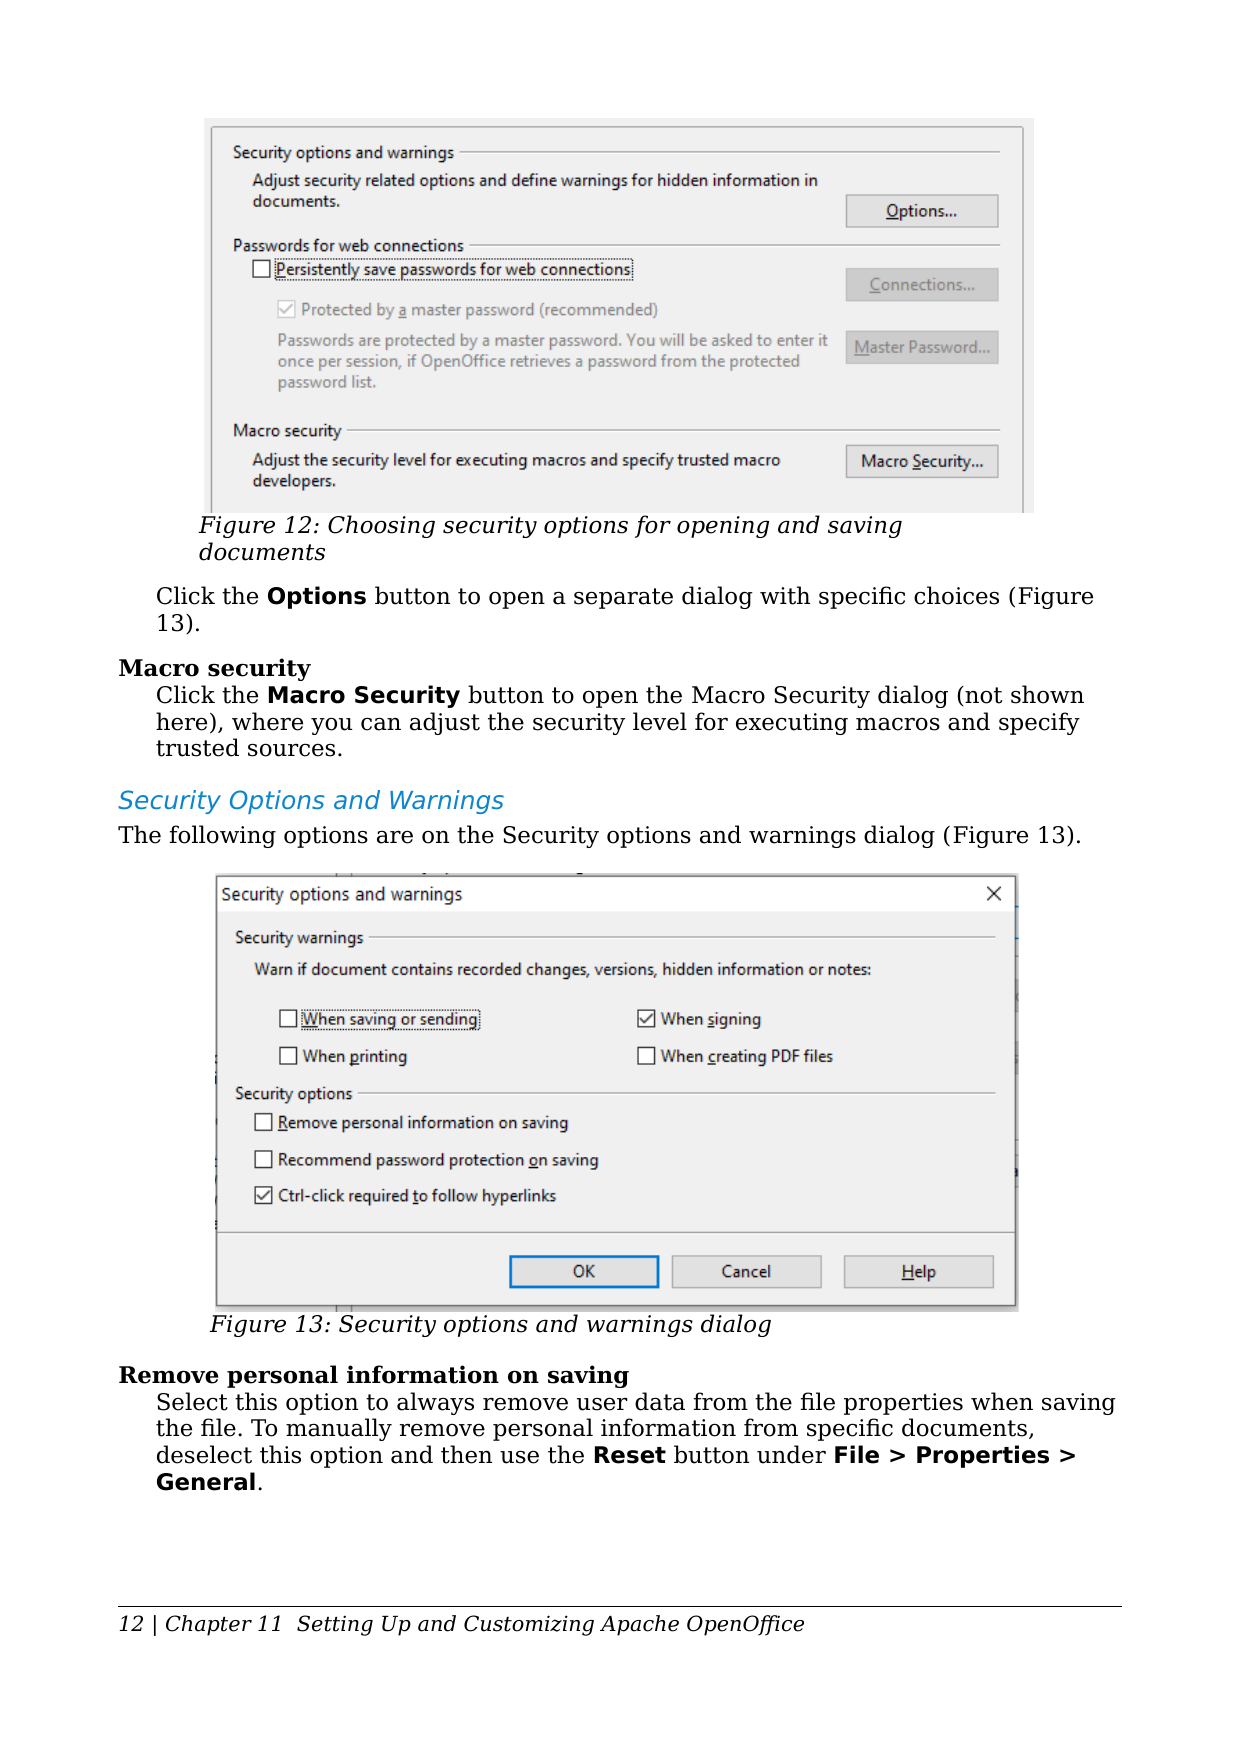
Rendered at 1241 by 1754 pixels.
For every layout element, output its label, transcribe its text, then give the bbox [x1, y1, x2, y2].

text The following options are on the Security options and warnings dialog (Figure 13). [118, 822, 1122, 849]
picture [215, 873, 1019, 1312]
text Remove personal information on saving [118, 1362, 1122, 1389]
picture [204, 118, 1034, 513]
text Click the Options button to open a separate dialog with specific choices (Figure 13). [156, 583, 1122, 637]
text Figure 12: Choosing security options for opening and saving documents [199, 513, 1034, 566]
text Select this option to always remove user data from the file properties when saving the file. To manually remove personal information from specific documents, deselect this option and then use the Reset button under File > Properties > General. [156, 1389, 1122, 1496]
text Figure 13: Security options and warnings dialog [210, 1312, 1023, 1338]
subtitle Security Options and Warnings [118, 786, 1122, 816]
text Click the Macro Security button to open the Macro Security dialog (not shown here), where you can adjust the security level for executing macros and specify trusted sources. [156, 682, 1122, 762]
text Macro security [118, 655, 1122, 682]
